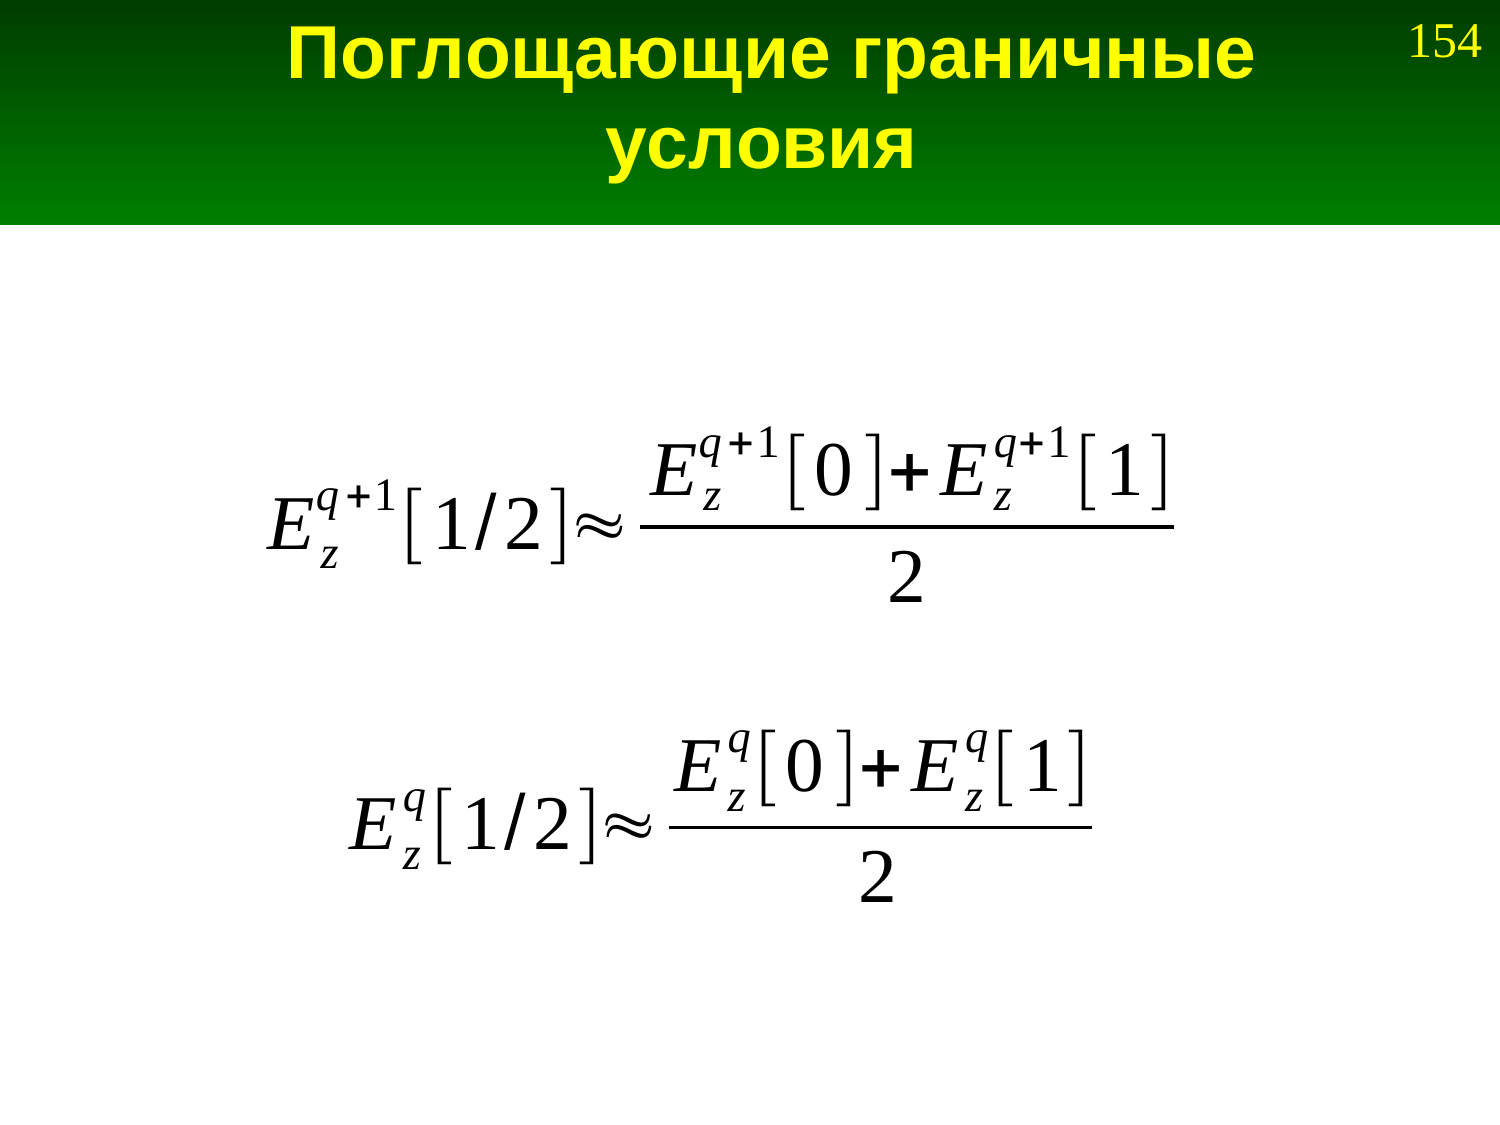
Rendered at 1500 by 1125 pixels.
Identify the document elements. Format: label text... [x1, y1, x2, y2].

title Поглощающие граничные условия [123, 0, 1399, 192]
chart [243, 413, 1196, 919]
